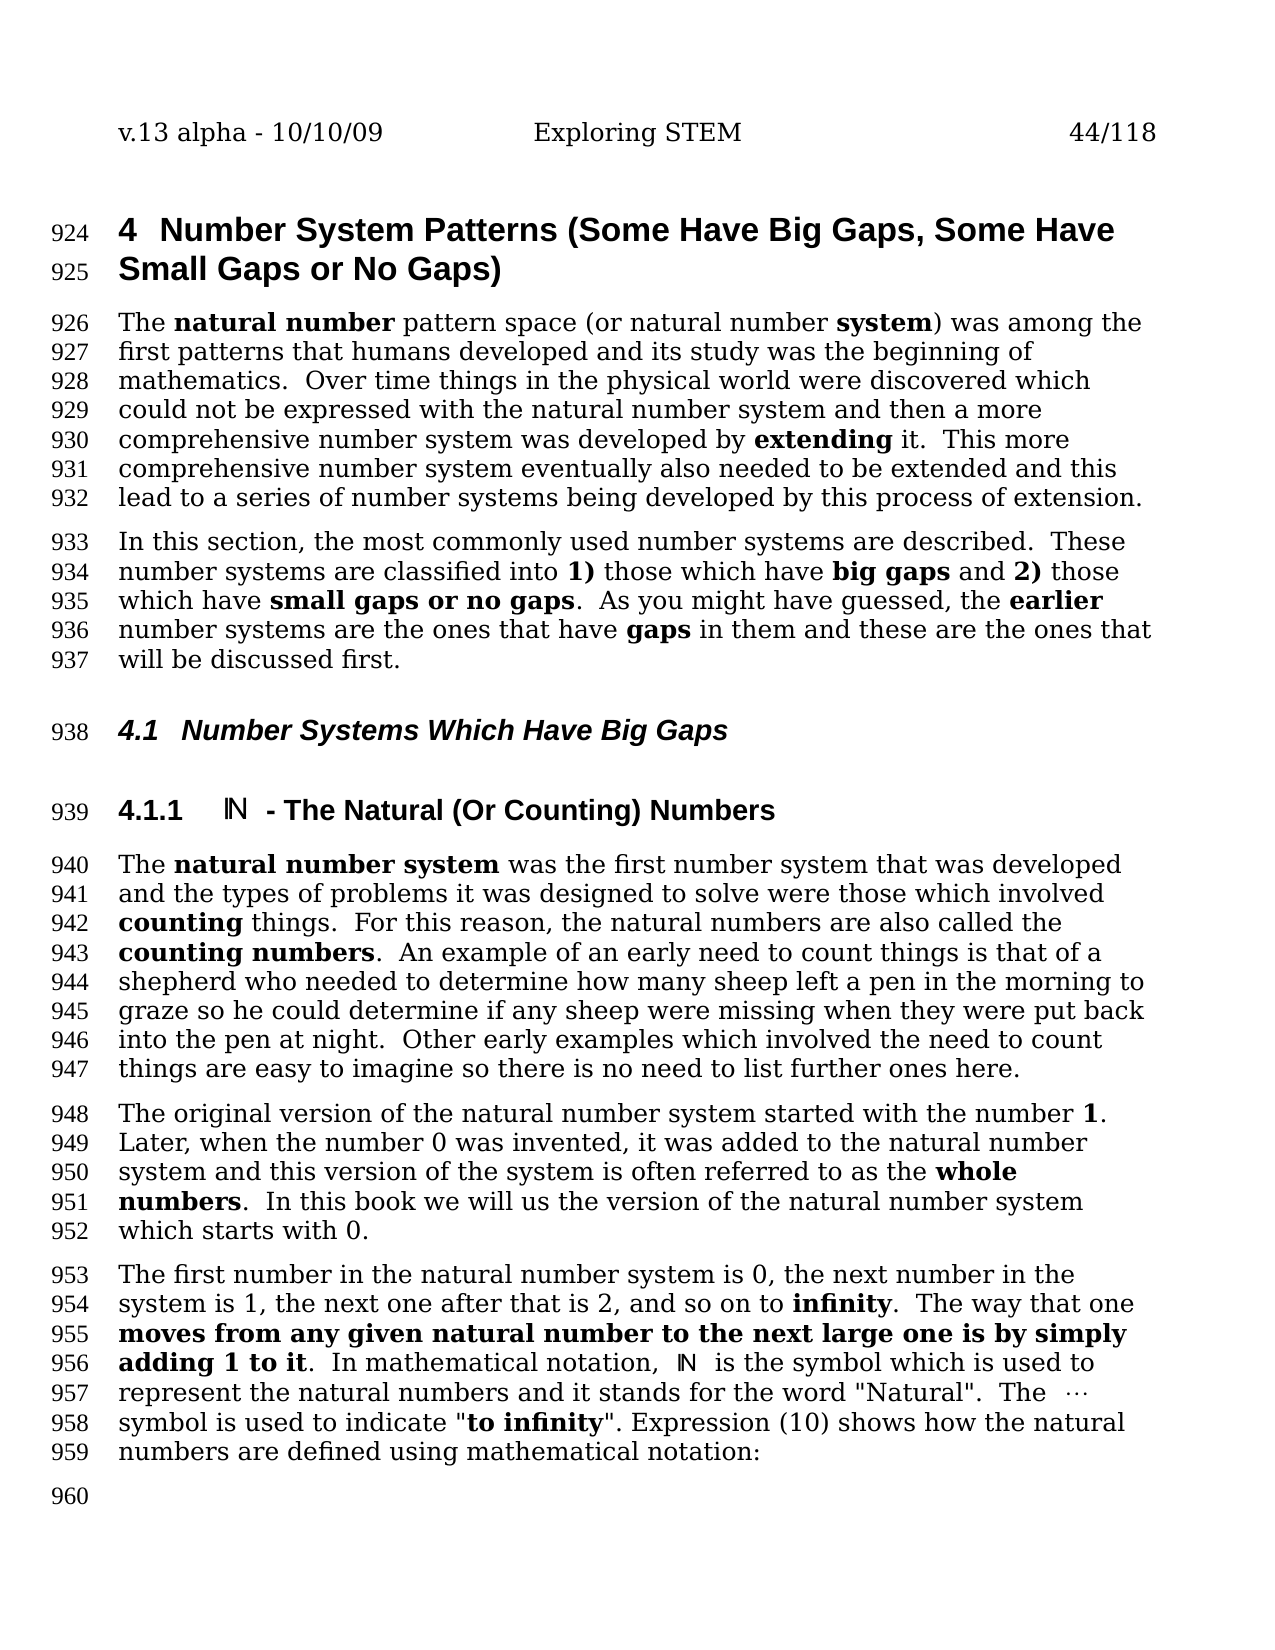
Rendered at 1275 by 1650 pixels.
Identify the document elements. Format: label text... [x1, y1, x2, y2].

text The natural number pattern space (or natural number system) was among the first patterns that humans developed and its study was the beginning of mathematics. Over time things in the physical world were discovered which could not be expressed with the natural number system and then a more comprehensive number system was developed by extending it. This more comprehensive number system eventually also needed to be extended and this lead to a series of number systems being developed by this process of extension. [118, 308, 1157, 513]
text In this section, the most commonly used number systems are described. These number systems are classified into 1) those which have big gaps and 2) those which have small gaps or no gaps. As you might have guessed, the earlier number systems are the ones that have gaps in them and these are the ones that will be discussed first. [118, 528, 1157, 674]
subtitle Number Systems Which Have Big Gaps [118, 713, 1157, 747]
text The first number in the natural number system is 0, the next number in the system is 1, the next one after that is 2, and so on to infinity. The way that one moves from any given natural number to the next large one is by simply adding 1 to it. In mathematical notation,is the symbol which is used to represent the natural numbers and it stands for the word "Natural". Thesymbol is used to indicate "to infinity". Expression (10) shows how the natural numbers are defined using mathematical notation: [118, 1260, 1157, 1466]
subtitle - The Natural (Or Counting) Numbers [118, 792, 1157, 829]
subtitle Number System Patterns (Some Have Big Gaps, Some Have Small Gaps or No Gaps) [118, 210, 1157, 287]
text The original version of the natural number system started with the number 1. Later, when the number 0 was invented, it was added to the natural number system and this version of the system is often referred to as the whole numbers. In this book we will us the version of the natural number system which starts with 0. [118, 1099, 1157, 1245]
text The natural number system was the first number system that was developed and the types of problems it was designed to solve were those which involved counting things. For this reason, the natural numbers are also called the counting numbers. An example of an early need to count things is that of a shepherd who needed to determine how many sheep left a pen in the morning to graze so he could determine if any sheep were missing when they were put back into the pen at night. Other early examples which involved the need to count things are easy to imagine so there is no need to list further ones here. [118, 850, 1157, 1084]
